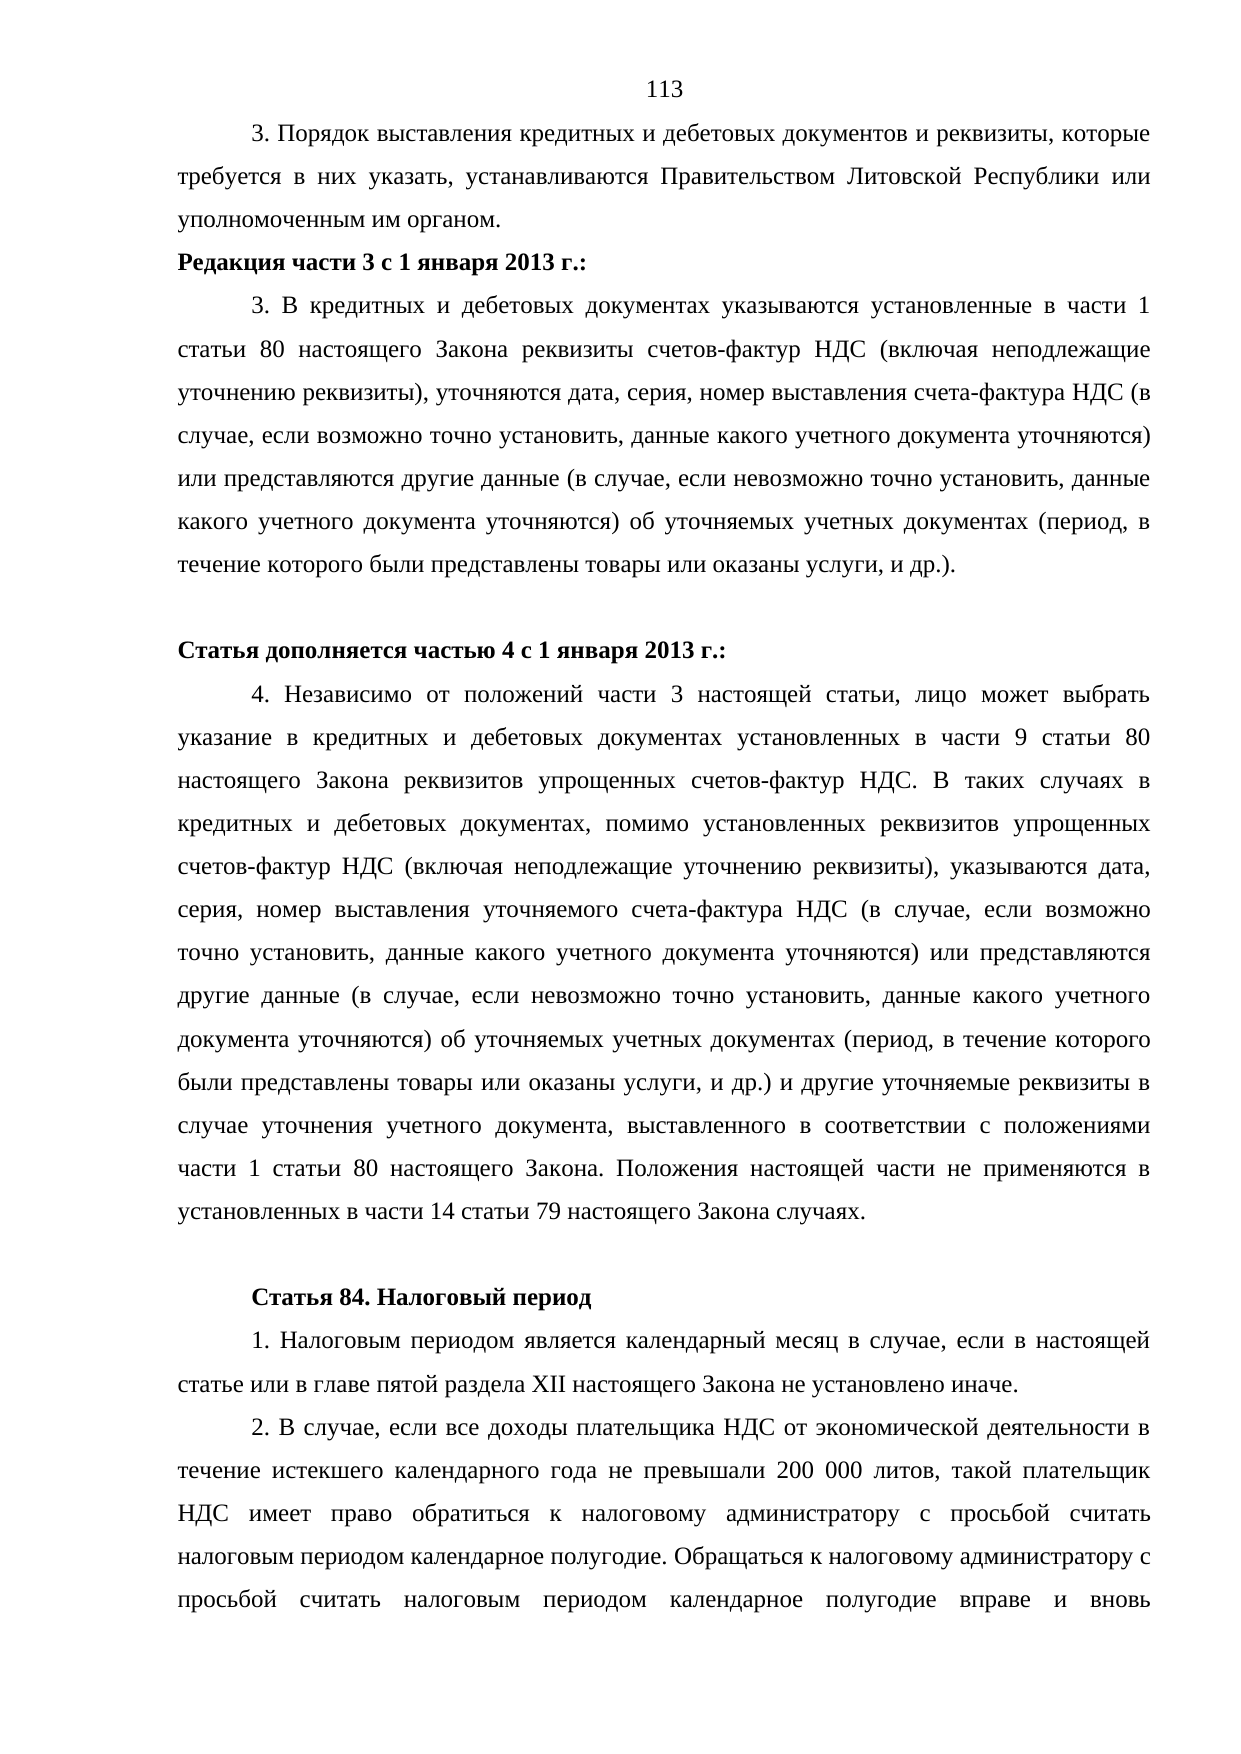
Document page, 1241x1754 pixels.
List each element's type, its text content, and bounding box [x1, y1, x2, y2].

text 3. В кредитных и дебетовых документах указываются установленные в части 1 статьи 80 настоящего Закона реквизиты счетов-фактур НДС (включая неподлежащие уточнению реквизиты), уточняются дата, серия, номер выставления счета-фактура НДС (в случае, если возможно точно установить, данные какого учетного документа уточняются) или представляются другие данные (в случае, если невозможно точно установить, данные какого учетного документа уточняются) об уточняемых учетных документах (период, в течение которого были представлены товары или оказаны услуги, и др.). [177, 291, 1152, 578]
text 2. В случае, если все доходы плательщика НДС от экономической деятельности в течение истекшего календарного года не превышали 200 000 литов, такой плательщик НДС имеет право обратиться к налоговому администратору с просьбой считать налоговым периодом календарное полугодие. Обращаться к налоговому администратору с просьбой считать налоговым периодом календарное полугодие вправе и вновь [177, 1412, 1152, 1613]
text 3. Порядок выставления кредитных и дебетовых документов и реквизиты, которые требуется в них указать, устанавливаются Правительством Литовской Республики или уполномоченным им органом. [177, 118, 1152, 233]
text 1. Налоговым периодом является календарный месяц в случае, если в настоящей статье или в главе пятой раздела XII настоящего Закона не установлено иначе. [177, 1326, 1152, 1397]
text Статья дополняется частью 4 с 1 января 2013 г.: [177, 636, 1152, 664]
text 4. Независимо от положений части 3 настоящей статьи, лицо может выбрать указание в кредитных и дебетовых документах установленных в части 9 статьи 80 настоящего Закона реквизитов упрощенных счетов-фактур НДС. В таких случаях в кредитных и дебетовых документах, помимо установленных реквизитов упрощенных счетов-фактур НДС (включая неподлежащие уточнению реквизиты), указываются дата, серия, номер выставления уточняемого счета-фактура НДС (в случае, если возможно точно установить, данные какого учетного документа уточняются) или представляются другие данные (в случае, если невозможно точно установить, данные какого учетного документа уточняются) об уточняемых учетных документах (период, в течение которого были представлены товары или оказаны услуги, и др.) и другие уточняемые реквизиты в случае уточнения учетного документа, выставленного в соответствии с положениями части 1 статьи 80 настоящего Закона. Положения настоящей части не применяются в установленных в части 14 статьи 79 настоящего Закона случаях. [177, 679, 1152, 1225]
text Редакция части 3 с 1 января 2013 г.: [177, 247, 1152, 276]
text Статья 84. Налоговый период [177, 1282, 1152, 1311]
